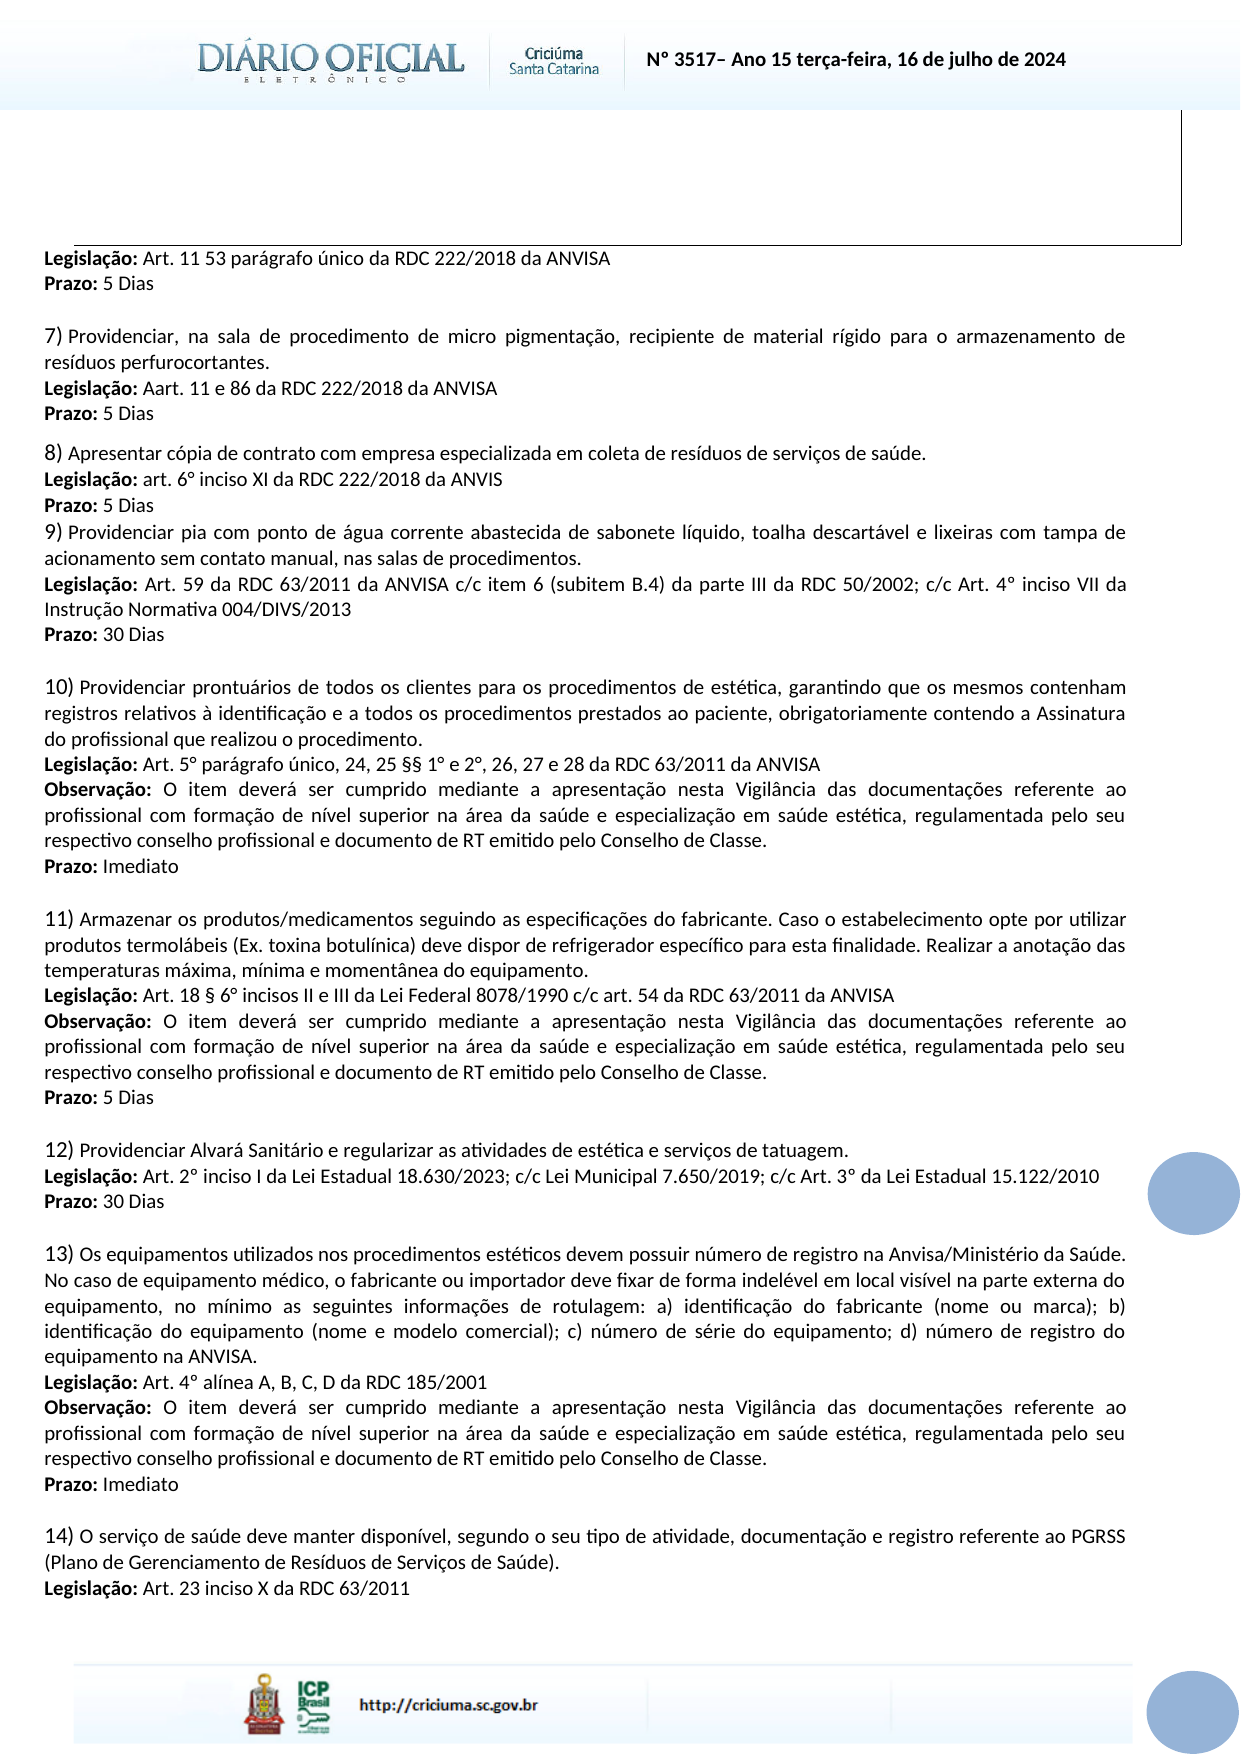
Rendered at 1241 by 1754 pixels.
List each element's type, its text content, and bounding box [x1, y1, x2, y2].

text Prazo: 5 Dias [44, 1084, 1128, 1110]
list Armazenar os produtos/medicamentos seguindo as especificações do fabricante. Caso o estabelecimento opte por utilizar produtos termolábeis (Ex. toxina botulínica) deve dispor de refrigerador específico para esta finalidade. Realizar a anotação das temperaturas máxima, mínima e momentânea do equipamento. [44, 904, 1128, 983]
text Legislação: Art. 59 da RDC 63/2011 da ANVISA c/c item 6 (subitem B.4) da parte III da RDC 50/2002; c/c Art. 4º inciso VII da Instrução Normativa 004/DIVS/2013 [44, 571, 1128, 622]
list Providenciar Alvará Sanitário e regularizar as atividades de estética e serviços de tatuagem. [44, 1135, 1128, 1163]
text Prazo: 5 Dias [44, 492, 1128, 517]
text Prazo: Imediato [44, 1471, 1128, 1496]
text Legislação: Art. 2º inciso I da Lei Estadual 18.630/2023; c/c Lei Municipal 7.650/2019; c/c Art. 3º da Lei Estadual 15.122/2010 [44, 1163, 1128, 1188]
text Legislação: Art. 23 inciso X da RDC 63/2011 [44, 1575, 1128, 1600]
list Providenciar prontuários de todos os clientes para os procedimentos de estética, garantindo que os mesmos contenham registros relativos à identificação e a todos os procedimentos prestados ao paciente, obrigatoriamente contendo a Assinatura do profissional que realizou o procedimento. [44, 672, 1128, 751]
list Providenciar pia com ponto de água corrente abastecida de sabonete líquido, toalha descartável e lixeiras com tampa de acionamento sem contato manual, nas salas de procedimentos. [44, 517, 1128, 571]
list O serviço de saúde deve manter disponível, segundo o seu tipo de atividade, documentação e registro referente ao PGRSS (Plano de Gerenciamento de Resíduos de Serviços de Saúde). [44, 1522, 1128, 1575]
list Apresentar cópia de contrato com empresa especializada em coleta de resíduos de serviços de saúde. [44, 438, 1128, 466]
text Legislação: art. 6° inciso XI da RDC 222/2018 da ANVIS [44, 466, 1128, 492]
text Prazo: 30 Dias [44, 622, 1128, 647]
text Observação: O item deverá ser cumprido mediante a apresentação nesta Vigilância das documentações referente ao profissional com formação de nível superior na área da saúde e especialização em saúde estética, regulamentada pelo seu respectivo conselho profissional e documento de RT emitido pelo Conselho de Classe. [44, 1008, 1128, 1084]
text Legislação: Art. 4º alínea A, B, C, D da RDC 185/2001 [44, 1369, 1128, 1394]
text Legislação: Art. 11 53 parágrafo único da RDC 222/2018 da ANVISA [44, 245, 1128, 271]
text Observação: O item deverá ser cumprido mediante a apresentação nesta Vigilância das documentações referente ao profissional com formação de nível superior na área da saúde e especialização em saúde estética, regulamentada pelo seu respectivo conselho profissional e documento de RT emitido pelo Conselho de Classe. [44, 1394, 1128, 1471]
text Legislação: Art. 18 § 6° incisos II e III da Lei Federal 8078/1990 c/c art. 54 da RDC 63/2011 da ANVISA [44, 983, 1128, 1008]
text Prazo: 5 Dias [44, 400, 1128, 426]
text Prazo: Imediato [44, 853, 1128, 878]
text Legislação: Aart. 11 e 86 da RDC 222/2018 da ANVISA [44, 375, 1128, 400]
list Os equipamentos utilizados nos procedimentos estéticos devem possuir número de registro na Anvisa/Ministério da Saúde. No caso de equipamento médico, o fabricante ou importador deve fixar de forma indelével em local visível na parte externa do equipamento, no mínimo as seguintes informações de rotulagem: a) identificação do fabricante (nome ou marca); b) identificação do equipamento (nome e modelo comercial); c) número de série do equipamento; d) número de registro do equipamento na ANVISA. [44, 1239, 1128, 1369]
text Prazo: 5 Dias [44, 271, 1128, 296]
text Legislação: Art. 5° parágrafo único, 24, 25 §§ 1° e 2°, 26, 27 e 28 da RDC 63/2011 da ANVISA [44, 751, 1128, 777]
text Observação: O item deverá ser cumprido mediante a apresentação nesta Vigilância das documentações referente ao profissional com formação de nível superior na área da saúde e especialização em saúde estética, regulamentada pelo seu respectivo conselho profissional e documento de RT emitido pelo Conselho de Classe. [44, 777, 1128, 853]
text Prazo: 30 Dias [44, 1188, 1128, 1214]
list Providenciar, na sala de procedimento de micro pigmentação, recipiente de material rígido para o armazenamento de resíduos perfurocortantes. [44, 321, 1128, 375]
